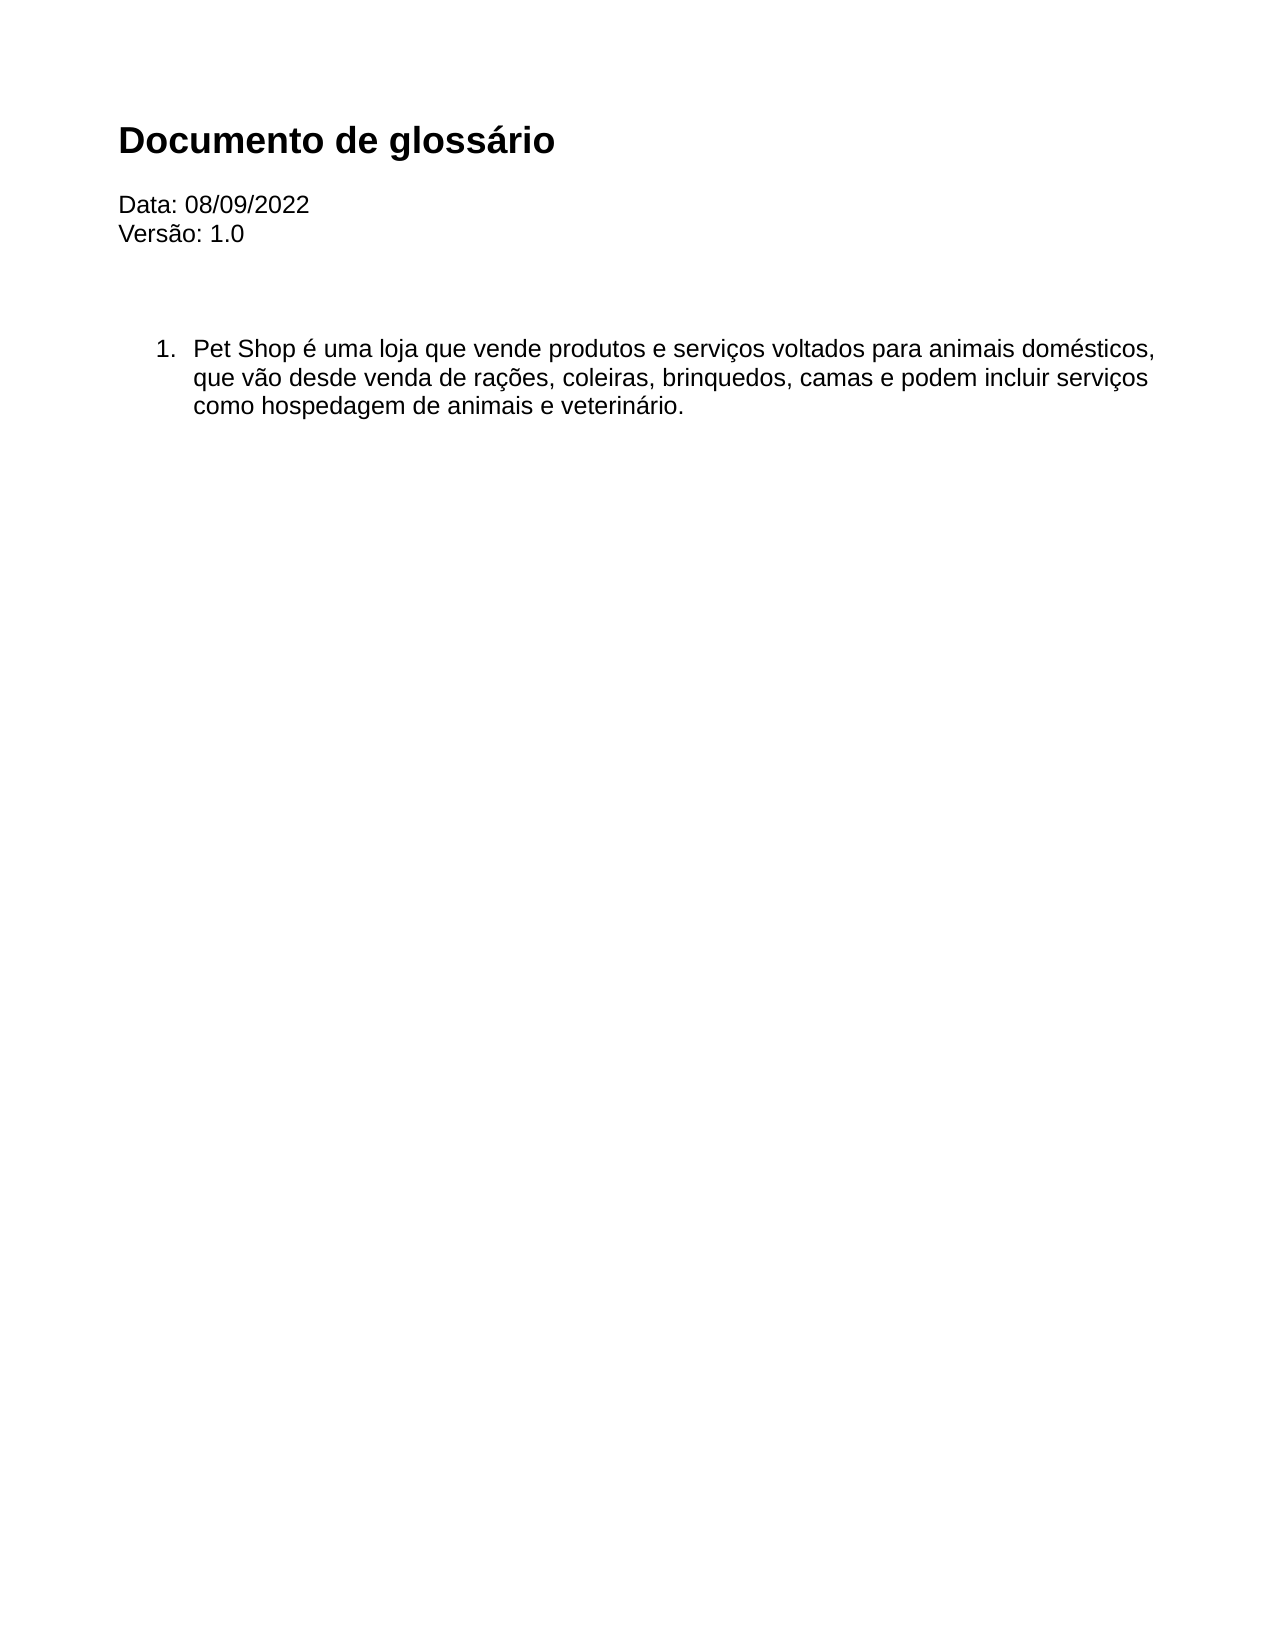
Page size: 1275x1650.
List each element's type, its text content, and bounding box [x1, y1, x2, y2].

text Versão: 1.0 [118, 219, 1157, 247]
list Pet Shop é uma loja que vende produtos e serviços voltados para animais domésticos, que vão desde venda de rações, coleiras, brinquedos, camas e podem incluir serviços como hospedagem de animais e veterinário. [156, 334, 1157, 420]
text Documento de glossário [118, 118, 1157, 161]
text Data: 08/09/2022 [118, 190, 1157, 219]
